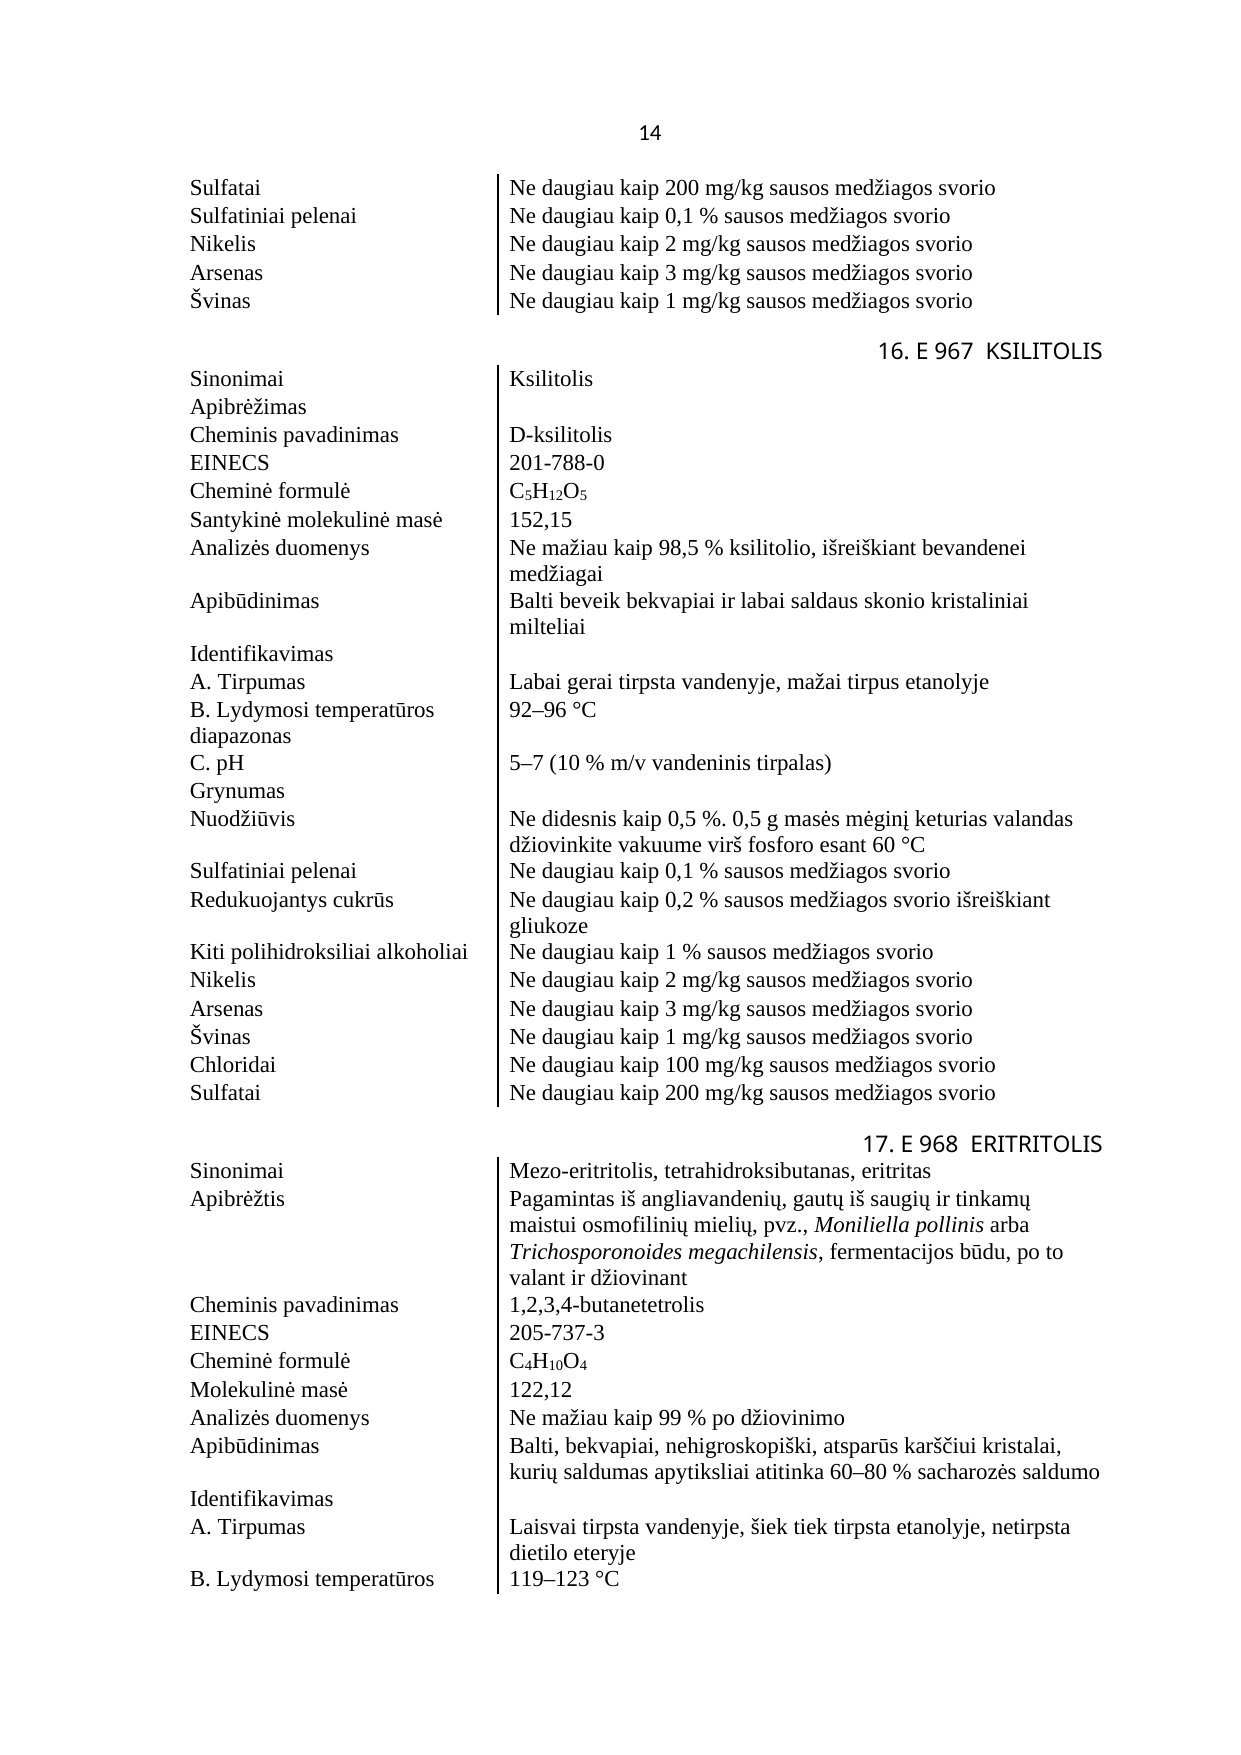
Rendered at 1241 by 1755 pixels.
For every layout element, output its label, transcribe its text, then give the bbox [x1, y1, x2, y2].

table_cell Laisvai tirpsta vandenyje, šiek tiek tirpsta etanolyje, netirpsta dietilo eteryje [499, 1513, 1114, 1565]
table_cell [1114, 506, 1123, 534]
table_cell Ksilitolis [499, 365, 1114, 393]
table_cell Sulfatai [178, 1079, 497, 1107]
table_cell [1114, 393, 1123, 421]
table_cell [499, 777, 1114, 805]
table_cell [174, 393, 178, 421]
table_cell [174, 587, 178, 639]
table_cell [174, 1513, 178, 1565]
table_cell [174, 1565, 178, 1593]
table_cell [1123, 477, 1133, 506]
table_cell [1123, 202, 1133, 230]
table_cell Cheminė formulė [178, 1347, 497, 1376]
table_cell [1123, 365, 1133, 393]
table_cell Nikelis [178, 966, 497, 994]
table_cell Ne mažiau kaip 98,5 % ksilitolio, išreiškiant bevandenei medžiagai [499, 534, 1114, 587]
table_cell Ne daugiau kaip 0,2 % sausos medžiagos svorio išreiškiant gliukoze [499, 886, 1114, 938]
table_cell [174, 640, 178, 668]
table_cell Identifikavimas [178, 640, 497, 668]
table_cell Mezo-eritritolis, tetrahidroksibutanas, eritritas [499, 1157, 1114, 1185]
table_cell Ne daugiau kaip 3 mg/kg sausos medžiagos svorio [499, 995, 1114, 1023]
table_cell [1123, 995, 1133, 1023]
table_cell Nuodžiūvis [178, 805, 497, 857]
table_cell [1114, 287, 1123, 315]
table_cell [1114, 230, 1123, 258]
table_cell Apibūdinimas [178, 587, 497, 639]
table_cell [1114, 1513, 1123, 1565]
table_cell [174, 477, 178, 506]
table_cell Sulfatai [178, 174, 497, 202]
table_cell EINECS [178, 1319, 497, 1347]
table_cell 119–123 °C [499, 1565, 1114, 1593]
table_cell D-ksilitolis [499, 421, 1114, 449]
table_cell Identifikavimas [178, 1485, 497, 1513]
table_cell [1114, 1157, 1123, 1185]
table_cell Ne daugiau kaip 3 mg/kg sausos medžiagos svorio [499, 259, 1114, 287]
table_cell [1114, 477, 1123, 506]
table_cell [499, 1485, 1114, 1513]
table_cell [1114, 668, 1123, 696]
table_cell [1114, 202, 1123, 230]
table_cell [174, 1051, 178, 1079]
table_cell [174, 365, 178, 393]
table_cell Cheminis pavadinimas [178, 1291, 497, 1319]
table_cell [499, 640, 1114, 668]
table_cell [174, 1485, 178, 1513]
table_cell Balti beveik bekvapiai ir labai saldaus skonio kristaliniai milteliai [499, 587, 1114, 639]
table_cell [1123, 534, 1133, 587]
table_cell [174, 1376, 178, 1404]
table_cell Grynumas [178, 777, 497, 805]
table_cell EINECS [178, 449, 497, 477]
table_cell [174, 1404, 178, 1432]
table_cell 92–96 °C [499, 696, 1114, 748]
table_cell Švinas [178, 287, 497, 315]
table_cell [1123, 696, 1133, 748]
table_cell [1114, 421, 1123, 449]
table_cell [1114, 365, 1123, 393]
table_cell Sinonimai [178, 1157, 497, 1185]
table_cell [1123, 1157, 1133, 1185]
table_cell Arsenas [178, 259, 497, 287]
table_cell [174, 259, 178, 287]
table_cell [1123, 1051, 1133, 1079]
table_cell Sulfatiniai pelenai [178, 858, 497, 886]
table_cell [1114, 587, 1123, 639]
table_cell [174, 287, 178, 315]
table_cell [174, 886, 178, 938]
table_cell Apibrėžtis [178, 1185, 497, 1291]
table_cell [1114, 777, 1123, 805]
table_cell C. pH [178, 749, 497, 777]
table_cell [1114, 1432, 1123, 1484]
table_cell Ne daugiau kaip 1 mg/kg sausos medžiagos svorio [499, 1023, 1114, 1051]
table_cell [1123, 640, 1133, 668]
table_cell 205-737-3 [499, 1319, 1114, 1347]
table_cell Ne daugiau kaip 1 % sausos medžiagos svorio [499, 938, 1114, 966]
table_cell Švinas [178, 1023, 497, 1051]
table_cell Pagamintas iš angliavandenių, gautų iš saugių ir tinkamų maistui osmofilinių mielių, pvz., Moniliella pollinis arba Trichosporonoides megachilensis, fermentacijos būdu, po to valant ir džiovinant [499, 1185, 1114, 1291]
table_cell 1,2,3,4-butanetetrolis [499, 1291, 1114, 1319]
table_cell [1123, 1432, 1133, 1484]
table_cell [174, 1432, 178, 1484]
table_cell C4H10O4 [499, 1347, 1114, 1376]
table_cell 17. E 968 ERITRITOLIS [178, 1107, 1114, 1157]
table_cell [1114, 1291, 1123, 1319]
table_cell [499, 393, 1114, 421]
table_cell Ne daugiau kaip 2 mg/kg sausos medžiagos svorio [499, 966, 1114, 994]
table_cell [1123, 393, 1133, 421]
table_cell [174, 1023, 178, 1051]
table_cell [174, 315, 178, 365]
table_cell [174, 449, 178, 477]
table_cell [1123, 1079, 1133, 1107]
table_cell [1114, 449, 1123, 477]
table_cell [174, 749, 178, 777]
table_cell [1123, 668, 1133, 696]
table_cell Analizės duomenys [178, 1404, 497, 1432]
table_cell [174, 696, 178, 748]
table_cell [174, 1107, 178, 1157]
table_cell [1123, 1376, 1133, 1404]
table_cell [174, 421, 178, 449]
table_cell [1123, 1185, 1133, 1291]
table_cell Ne daugiau kaip 200 mg/kg sausos medžiagos svorio [499, 174, 1114, 202]
table_cell 5–7 (10 % m/v vandeninis tirpalas) [499, 749, 1114, 777]
table_cell [1123, 938, 1133, 966]
table_cell Apibrėžimas [178, 393, 497, 421]
table_cell [1123, 1319, 1133, 1347]
table_cell Analizės duomenys [178, 534, 497, 587]
table_cell [1114, 886, 1123, 938]
table_cell Ne daugiau kaip 1 mg/kg sausos medžiagos svorio [499, 287, 1114, 315]
table_cell [1123, 886, 1133, 938]
table_cell [1123, 421, 1133, 449]
table_cell [1123, 259, 1133, 287]
table_cell [1123, 506, 1133, 534]
table_cell Ne didesnis kaip 0,5 %. 0,5 g masės mėginį keturias valandas džiovinkite vakuume virš fosforo esant 60 °C [499, 805, 1114, 857]
table_cell 201-788-0 [499, 449, 1114, 477]
table_cell [1114, 1185, 1123, 1291]
table_cell [1123, 1565, 1133, 1593]
table_cell Kiti polihidroksiliai alkoholiai [178, 938, 497, 966]
table_cell [1114, 858, 1123, 886]
table_cell [1123, 1404, 1133, 1432]
table_cell [174, 1319, 178, 1347]
table_cell Ne mažiau kaip 99 % po džiovinimo [499, 1404, 1114, 1432]
table_cell [1123, 449, 1133, 477]
table_cell Cheminis pavadinimas [178, 421, 497, 449]
table_cell [174, 938, 178, 966]
table_cell [1123, 1347, 1133, 1376]
table_cell [1123, 805, 1133, 857]
table_cell [1114, 1107, 1123, 1157]
table_cell [1123, 1023, 1133, 1051]
table_cell [174, 202, 178, 230]
table_cell Sinonimai [178, 365, 497, 393]
table_cell [174, 805, 178, 857]
table_cell [1114, 1051, 1123, 1079]
table_cell [1114, 1376, 1123, 1404]
table_cell [1123, 749, 1133, 777]
table_cell [1114, 1565, 1123, 1593]
table_cell [1123, 315, 1133, 365]
table_cell Arsenas [178, 995, 497, 1023]
table_cell Ne daugiau kaip 100 mg/kg sausos medžiagos svorio [499, 1051, 1114, 1079]
table_cell [1123, 1513, 1133, 1565]
table_cell Ne daugiau kaip 2 mg/kg sausos medžiagos svorio [499, 230, 1114, 258]
table_cell [1114, 640, 1123, 668]
table_cell [1114, 696, 1123, 748]
table_cell [1123, 174, 1133, 202]
table_cell [1114, 1485, 1123, 1513]
table_cell [1114, 315, 1123, 365]
table_cell [1114, 1404, 1123, 1432]
table_cell Chloridai [178, 1051, 497, 1079]
table_cell Apibūdinimas [178, 1432, 497, 1484]
table_cell [1123, 287, 1133, 315]
table_cell [174, 174, 178, 202]
table_cell [1123, 777, 1133, 805]
table_cell [174, 1347, 178, 1376]
table_cell [174, 534, 178, 587]
table_cell [174, 1079, 178, 1107]
table_cell A. Tirpumas [178, 668, 497, 696]
table_cell [1123, 1291, 1133, 1319]
table_cell Molekulinė masė [178, 1376, 497, 1404]
table_cell Nikelis [178, 230, 497, 258]
table_cell Santykinė molekulinė masė [178, 506, 497, 534]
table_cell Ne daugiau kaip 0,1 % sausos medžiagos svorio [499, 202, 1114, 230]
table_cell [1114, 534, 1123, 587]
table_cell [174, 966, 178, 994]
table_cell [174, 230, 178, 258]
table_cell [174, 777, 178, 805]
table_cell [1114, 1319, 1123, 1347]
table_cell [1123, 966, 1133, 994]
table_cell [174, 1185, 178, 1291]
table_cell [1123, 1107, 1133, 1157]
table_cell [1114, 1347, 1123, 1376]
table_cell Balti, bekvapiai, nehigroskopiški, atsparūs karščiui kristalai, kurių saldumas apytiksliai atitinka 60–80 % sacharozės saldumo [499, 1432, 1114, 1484]
table_cell 16. E 967 KSILITOLIS [178, 315, 1114, 365]
table_cell 152,15 [499, 506, 1114, 534]
table_cell Ne daugiau kaip 200 mg/kg sausos medžiagos svorio [499, 1079, 1114, 1107]
table_cell [1123, 230, 1133, 258]
table_cell [1114, 1079, 1123, 1107]
table_cell 122,12 [499, 1376, 1114, 1404]
table_cell Sulfatiniai pelenai [178, 202, 497, 230]
table_cell Cheminė formulė [178, 477, 497, 506]
table_cell [1123, 858, 1133, 886]
table_cell [1114, 174, 1123, 202]
table_cell [174, 506, 178, 534]
table_cell [1123, 587, 1133, 639]
table_cell [1114, 995, 1123, 1023]
table_cell [174, 1157, 178, 1185]
table_cell Labai gerai tirpsta vandenyje, mažai tirpus etanolyje [499, 668, 1114, 696]
table_cell A. Tirpumas [178, 1513, 497, 1565]
table_cell C5H12O5 [499, 477, 1114, 506]
table_cell [174, 858, 178, 886]
table_cell [1114, 749, 1123, 777]
table_cell B. Lydymosi temperatūros diapazonas [178, 696, 497, 748]
table_cell [1114, 966, 1123, 994]
table_cell Ne daugiau kaip 0,1 % sausos medžiagos svorio [499, 858, 1114, 886]
table_cell B. Lydymosi temperatūros [178, 1565, 497, 1593]
table_cell [1114, 805, 1123, 857]
table_cell [174, 1291, 178, 1319]
table_cell [1114, 1023, 1123, 1051]
table_cell [1123, 1485, 1133, 1513]
table_cell Redukuojantys cukrūs [178, 886, 497, 938]
table_cell [174, 668, 178, 696]
table_cell [174, 995, 178, 1023]
table_cell [1114, 938, 1123, 966]
table_cell [1114, 259, 1123, 287]
